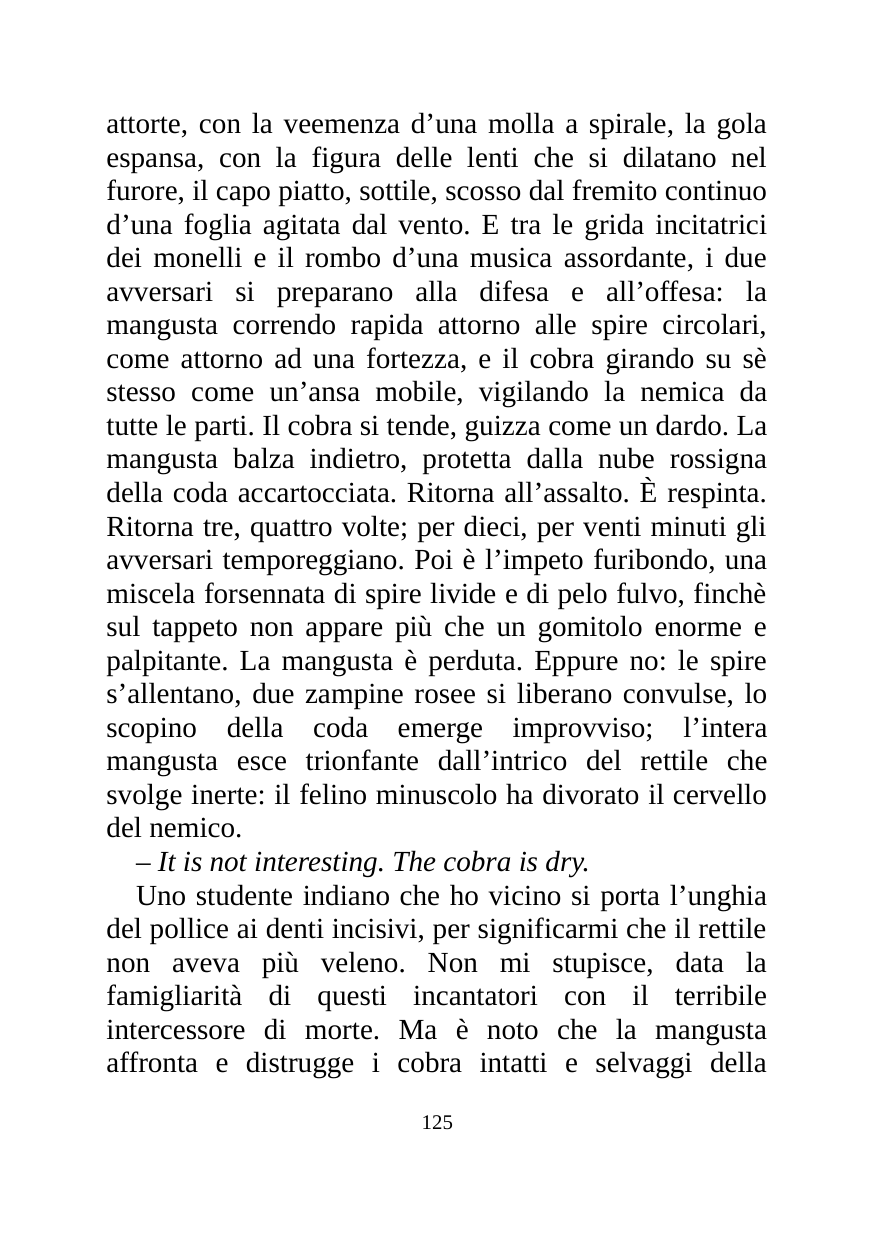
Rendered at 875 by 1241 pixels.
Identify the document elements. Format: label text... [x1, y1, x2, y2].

text – It is not interesting. The cobra is dry. [106, 844, 768, 878]
text attorte, con la veemenza d’una molla a spirale, la gola espansa, con la figura delle lenti che si dilatano nel furore, il capo piatto, sottile, scosso dal fremito continuo d’una foglia agitata dal vento. E tra le grida incitatrici dei monelli e il rombo d’una musica assordante, i due avversari si preparano alla difesa e all’offesa: la mangusta correndo rapida attorno alle spire circolari, come attorno ad una fortezza, e il cobra girando su sè stesso come un’ansa mobile, vigilando la nemica da tutte le parti. Il cobra si tende, guizza come un dardo. La mangusta balza indietro, protetta dalla nube rossigna della coda accartocciata. Ritorna all’assalto. È respinta. Ritorna tre, quattro volte; per dieci, per venti minuti gli avversari temporeggiano. Poi è l’impeto furibondo, una miscela forsennata di spire livide e di pelo fulvo, finchè sul tappeto non appare più che un gomitolo enorme e palpitante. La mangusta è perduta. Eppure no: le spire s’allentano, due zampine rosee si liberano convulse, lo scopino della coda emerge improvviso; l’intera mangusta esce trionfante dall’intrico del rettile che svolge inerte: il felino minuscolo ha divorato il cervello del nemico. [106, 106, 768, 844]
text Uno studente indiano che ho vicino si porta l’unghia del pollice ai denti incisivi, per significarmi che il rettile non aveva più veleno. Non mi stupisce, data la famigliarità di questi incantatori con il terribile intercessore di morte. Ma è noto che la mangusta affronta e distrugge i cobra intatti e selvaggi della [106, 878, 768, 1079]
